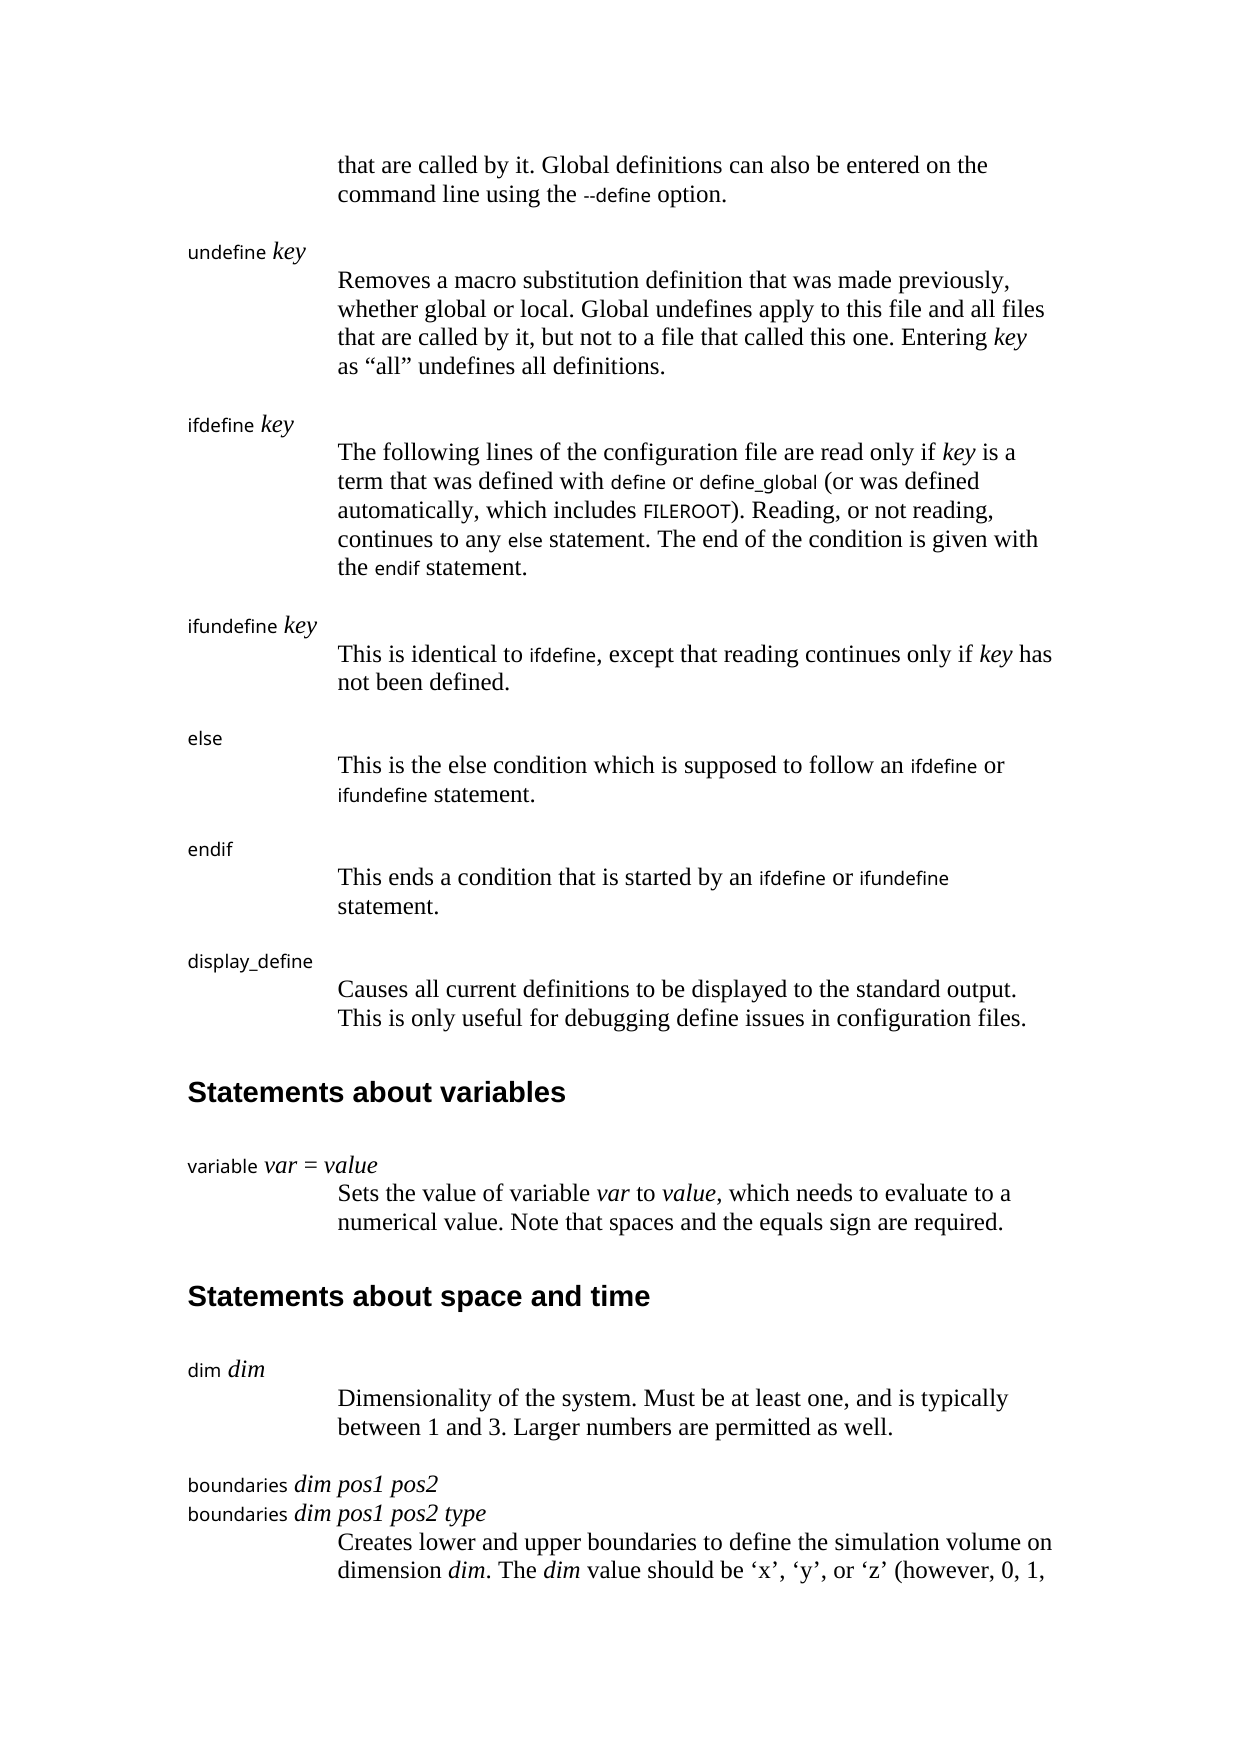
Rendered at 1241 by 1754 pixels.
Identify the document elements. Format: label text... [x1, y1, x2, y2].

text variable var = value [187, 1150, 1053, 1178]
text This is the else condition which is supposed to follow an ifdefine or ifundefine statement. [187, 751, 1053, 808]
text that are called by it. Global definitions can also be entered on the command line using the --define option. [187, 150, 1053, 207]
text ifdefine key [187, 409, 1053, 437]
text This is identical to ifdefine, except that reading continues only if key has not been defined. [187, 639, 1053, 696]
text display_define [187, 948, 1053, 974]
text endif [187, 837, 1053, 862]
text Causes all current definitions to be displayed to the standard output. This is only useful for debugging define issues in configuration files. [187, 974, 1053, 1032]
text The following lines of the configuration file are read only if key is a term that was defined with define or define_global (or was defined automatically, which includes FILEROOT). Reading, or not reading, continues to any else statement. The end of the condition is given with the endif statement. [187, 437, 1053, 581]
text else [187, 725, 1053, 751]
text Dimensionality of the system. Must be at least one, and is typically between 1 and 3. Larger numbers are permitted as well. [187, 1383, 1053, 1440]
text Removes a macro substitution definition that was made previously, whether global or local. Global undefines apply to this file and all files that are called by it, but not to a file that called this one. Entering key as “all” undefines all definitions. [187, 265, 1053, 380]
text ifundefine key [187, 610, 1053, 639]
text boundaries dim pos1 pos2 type [187, 1498, 1053, 1527]
text dim dim [187, 1354, 1053, 1383]
subtitle Statements about variables [187, 1075, 1053, 1108]
text undefine key [187, 236, 1053, 265]
text Creates lower and upper boundaries to define the simulation volume on dimension dim. The dim value should be ‘x’, ‘y’, or ‘z’ (however, 0, 1, [187, 1527, 1053, 1584]
subtitle Statements about space and time [187, 1279, 1053, 1313]
text Sets the value of variable var to value, which needs to evaluate to a numerical value. Note that spaces and the equals sign are required. [187, 1178, 1053, 1236]
text This ends a condition that is started by an ifdefine or ifundefine statement. [187, 862, 1053, 920]
text boundaries dim pos1 pos2 [187, 1469, 1053, 1498]
